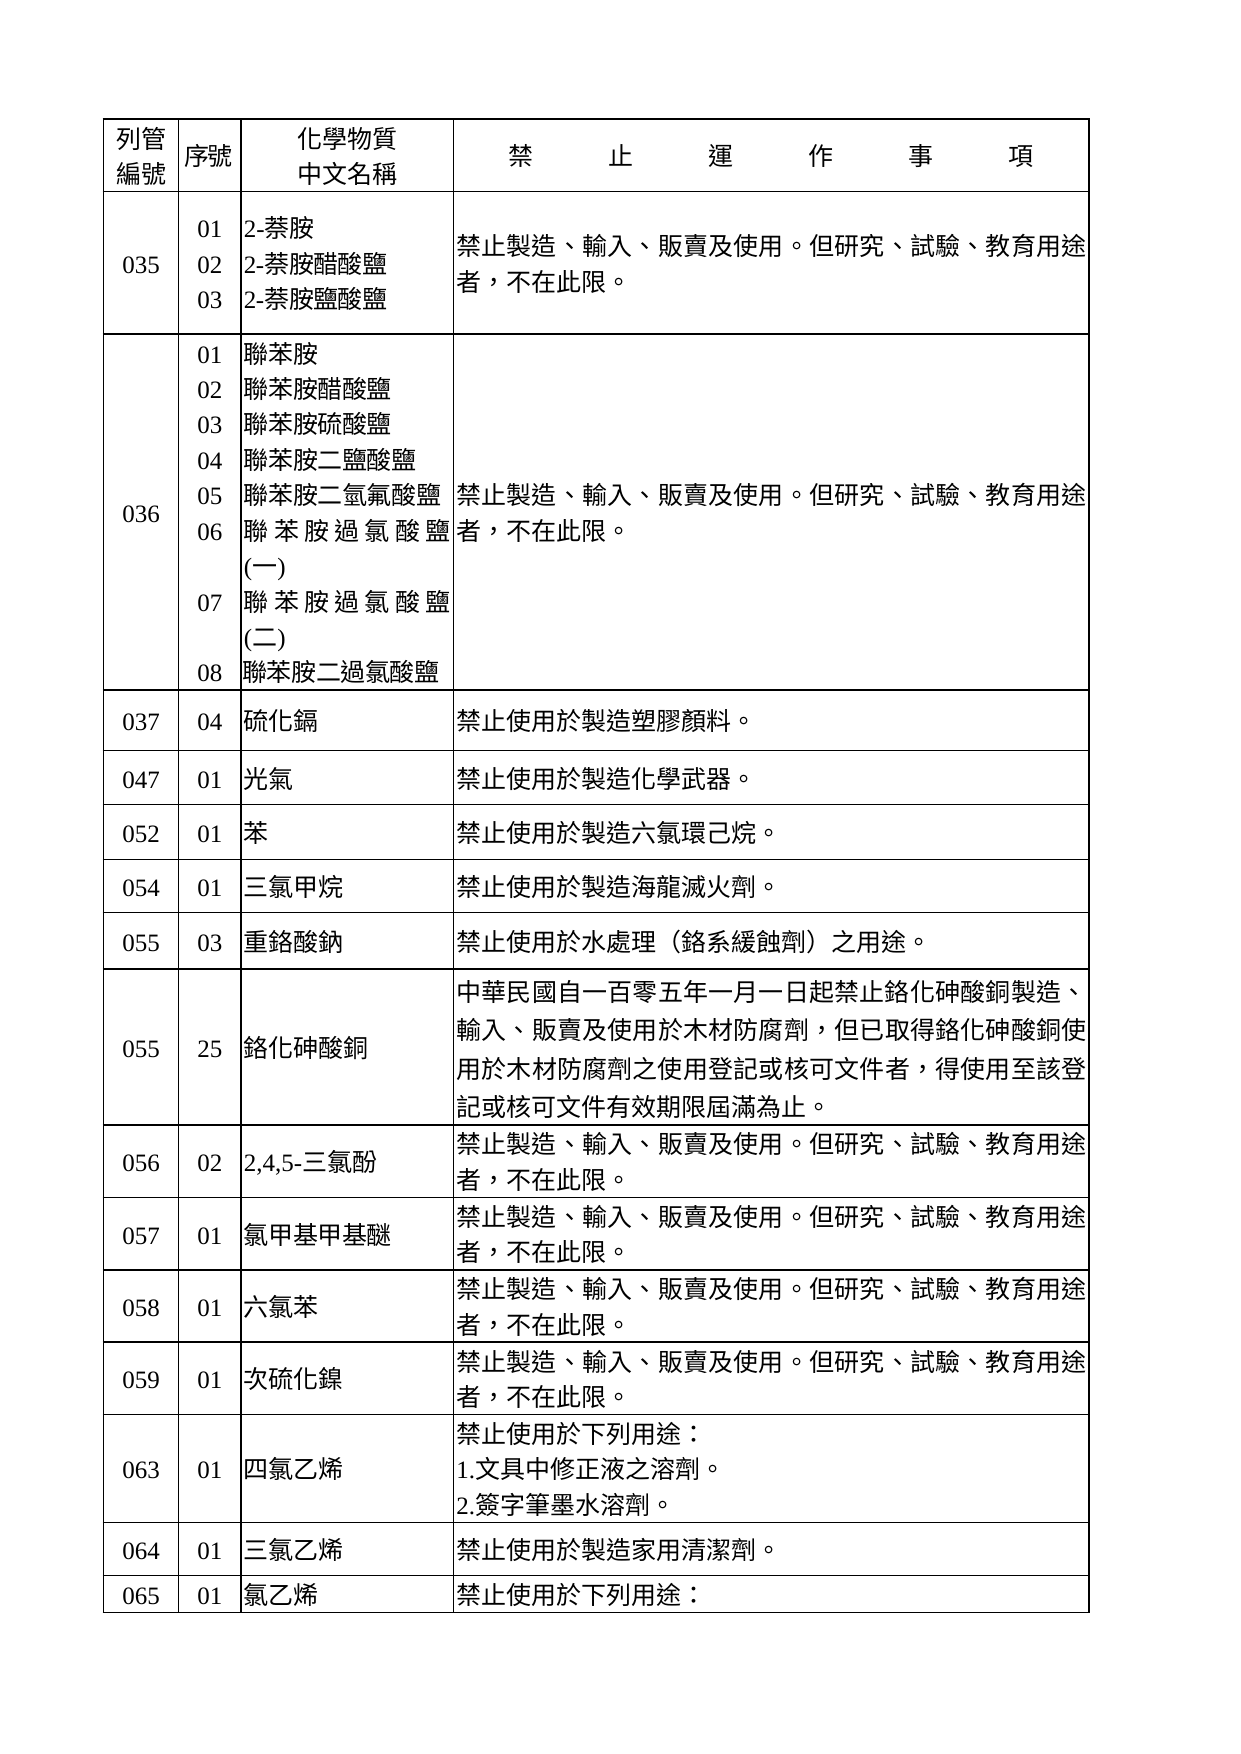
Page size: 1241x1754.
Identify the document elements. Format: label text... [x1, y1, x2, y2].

table_cell 禁止製造、輸入、販賣及使用。但研究、試驗、教育用途者，不在此限。 [454, 335, 1088, 689]
table_cell 056 [104, 1126, 178, 1196]
table_cell 聯苯胺 聯苯胺醋酸鹽 聯苯胺硫酸鹽 聯苯胺二鹽酸鹽 聯苯胺二氫氟酸鹽 聯苯胺過氯酸鹽(一) 聯苯胺過氯酸鹽(二) 聯苯胺二過氯酸鹽 [242, 335, 453, 689]
table_cell 禁止使用於水處理（鉻系緩蝕劑）之用途。 [454, 913, 1088, 968]
table_cell 057 [104, 1198, 178, 1269]
table_cell 三氯乙烯 [242, 1523, 453, 1574]
table_cell 中華民國自一百零五年一月一日起禁止鉻化砷酸銅製造、輸入、販賣及使用於木材防腐劑，但已取得鉻化砷酸銅使用於木材防腐劑之使用登記或核可文件者，得使用至該登記或核可文件有效期限屆滿為止。 [454, 970, 1088, 1124]
table_cell 01 [179, 1343, 240, 1414]
table_cell 氯乙烯 [242, 1576, 453, 1612]
table_header 化學物質 中文名稱 [242, 120, 453, 191]
table_cell 六氯苯 [242, 1271, 453, 1341]
table_header 禁 止 運 作 事 項 [454, 120, 1088, 191]
table_cell 2-萘胺 2-萘胺醋酸鹽 2-萘胺鹽酸鹽 [242, 192, 453, 333]
table_cell 硫化鎘 [242, 691, 453, 749]
table_cell 禁止製造、輸入、販賣及使用。但研究、試驗、教育用途者，不在此限。 [454, 1343, 1088, 1414]
table_cell 065 [104, 1576, 178, 1612]
table_cell 055 [104, 913, 178, 968]
table_cell 063 [104, 1415, 178, 1521]
table_cell 禁止製造、輸入、販賣及使用。但研究、試驗、教育用途者，不在此限。 [454, 1198, 1088, 1269]
table_cell 次硫化鎳 [242, 1343, 453, 1414]
table_cell 重鉻酸鈉 [242, 913, 453, 968]
table_cell 01 [179, 1523, 240, 1574]
table_cell 059 [104, 1343, 178, 1414]
table_cell 01 [179, 1576, 240, 1612]
table_cell 01 [179, 1198, 240, 1269]
table_cell 04 [179, 691, 240, 749]
table_cell 037 [104, 691, 178, 749]
table_cell 禁止使用於製造化學武器。 [454, 751, 1088, 804]
table_cell 禁止製造、輸入、販賣及使用。但研究、試驗、教育用途者，不在此限。 [454, 192, 1088, 333]
table_cell 禁止製造、輸入、販賣及使用。但研究、試驗、教育用途者，不在此限。 [454, 1126, 1088, 1196]
table_cell 064 [104, 1523, 178, 1574]
table_cell 苯 [242, 805, 453, 859]
table_cell 03 [179, 913, 240, 968]
table_cell 四氯乙烯 [242, 1415, 453, 1521]
table_cell 禁止使用於下列用途： 1.文具中修正液之溶劑。 2.簽字筆墨水溶劑。 [454, 1415, 1088, 1521]
table_cell 禁止使用於製造塑膠顏料。 [454, 691, 1088, 749]
table_cell 禁止製造、輸入、販賣及使用。但研究、試驗、教育用途者，不在此限。 [454, 1271, 1088, 1341]
table_cell 035 [104, 192, 178, 333]
table_cell 054 [104, 860, 178, 912]
table_cell 光氣 [242, 751, 453, 804]
table_cell 01 02 03 04 05 06 07 08 [179, 335, 240, 689]
table_cell 036 [104, 335, 178, 689]
table_cell 禁止使用於製造六氯環己烷。 [454, 805, 1088, 859]
table_cell 01 [179, 1271, 240, 1341]
table_cell 047 [104, 751, 178, 804]
table_cell 鉻化砷酸銅 [242, 970, 453, 1124]
table_cell 25 [179, 970, 240, 1124]
table_cell 055 [104, 970, 178, 1124]
table_cell 2,4,5-三氯酚 [242, 1126, 453, 1196]
table_cell 01 [179, 805, 240, 859]
table_cell 01 [179, 860, 240, 912]
table_cell 058 [104, 1271, 178, 1341]
table_cell 禁止使用於製造海龍滅火劑。 [454, 860, 1088, 912]
table_header 序號 [179, 120, 240, 191]
table_cell 01 [179, 1415, 240, 1521]
table_cell 三氯甲烷 [242, 860, 453, 912]
table_cell 01 [179, 751, 240, 804]
table_cell 052 [104, 805, 178, 859]
table_cell 氯甲基甲基醚 [242, 1198, 453, 1269]
table_header 列管編號 [104, 120, 178, 191]
table_cell 02 [179, 1126, 240, 1196]
table_cell 禁止使用於製造家用清潔劑。 [454, 1523, 1088, 1574]
table_cell 01 02 03 [179, 192, 240, 333]
table_cell 禁止使用於下列用途： [454, 1576, 1088, 1612]
